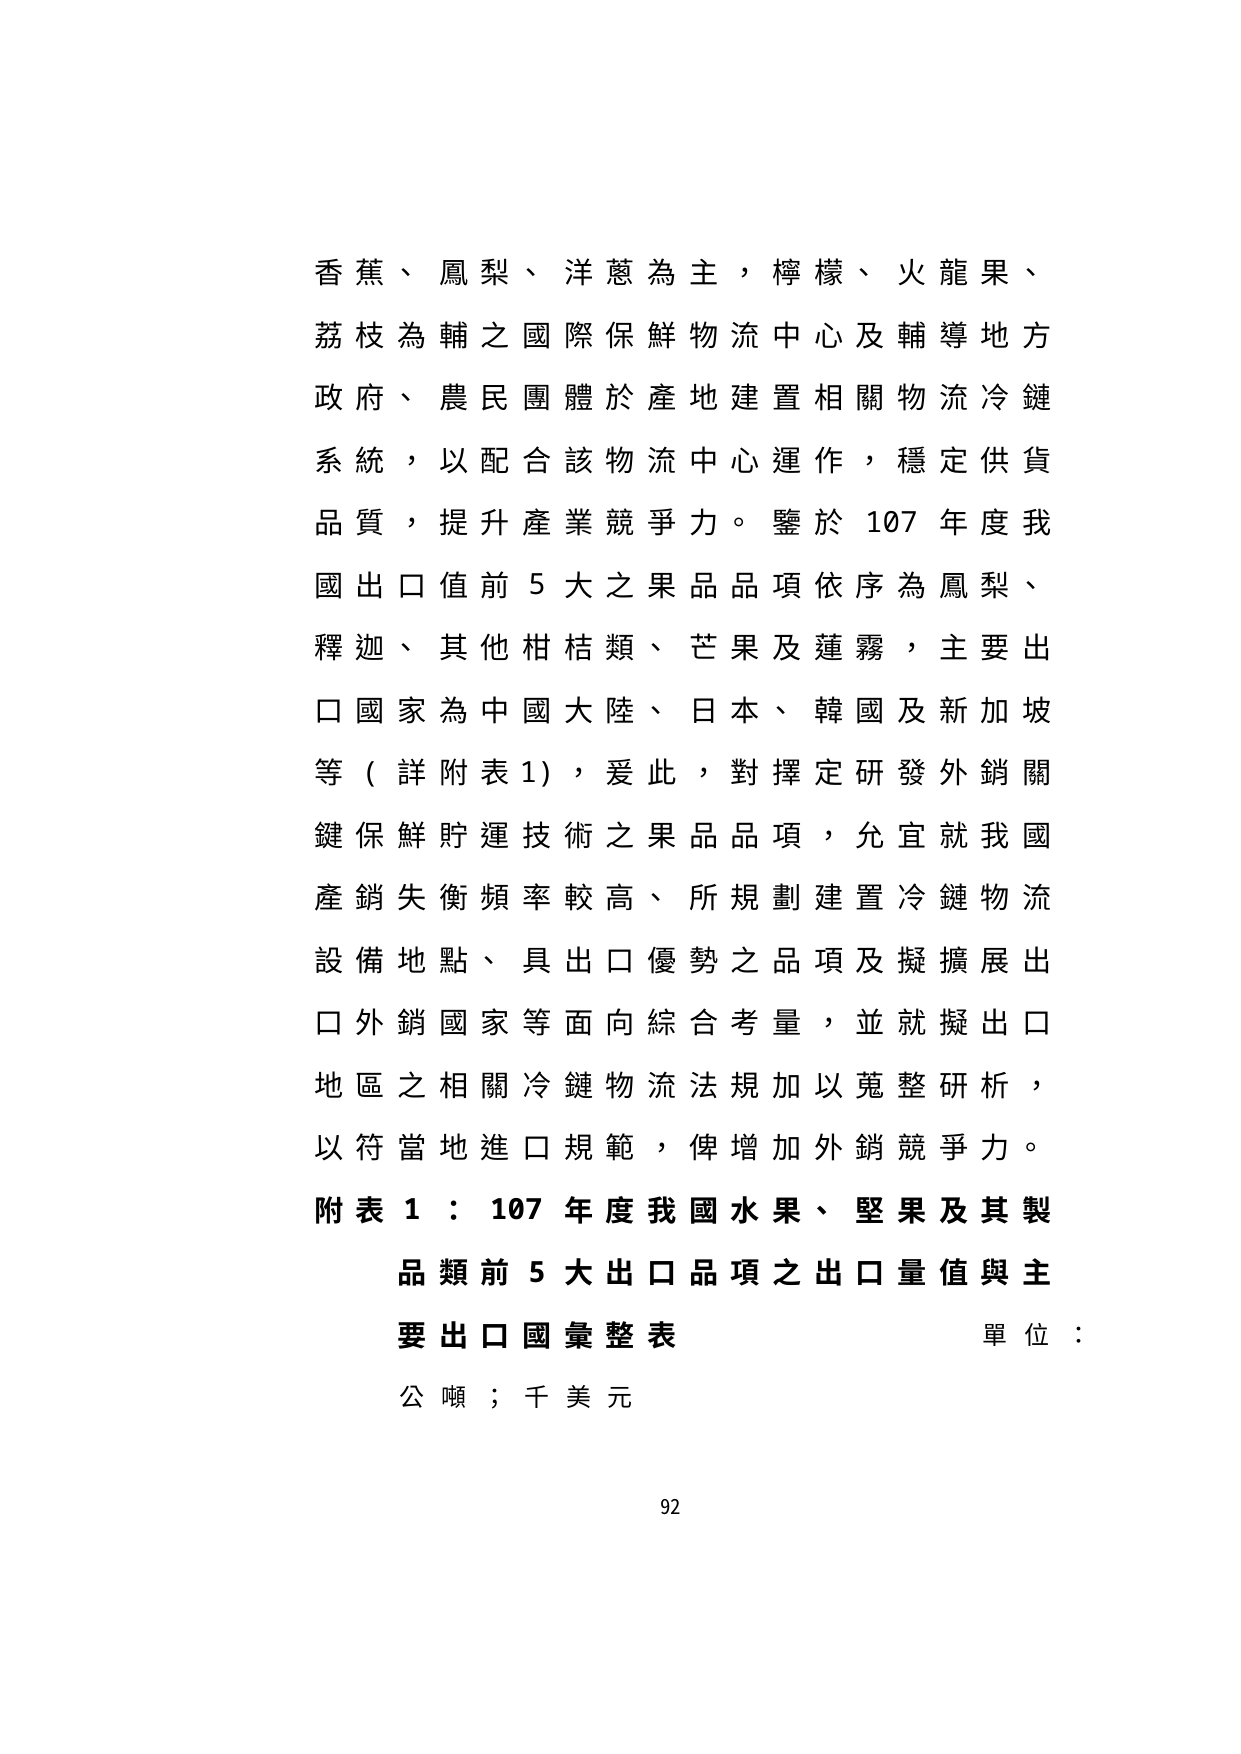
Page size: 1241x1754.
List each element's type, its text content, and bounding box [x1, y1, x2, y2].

text 附表1：107年度我國水果、堅果及其製品類前5大出口品項之出口量值與主要出口國彙整表 單位：公噸；千美元 [271, 1167, 1058, 1417]
text 香蕉、鳳梨、洋蔥為主，檸檬、火龍果、荔枝為輔之國際保鮮物流中心及輔導地方政府、農民團體於產地建置相關物流冷鏈系統，以配合該物流中心運作，穩定供貨品質，提升產業競爭力。鑒於107年度我國出口值前5大之果品品項依序為鳳梨、釋迦、其他柑桔類、芒果及蓮霧，主要出口國家為中國大陸、日本、韓國及新加坡等(詳附表1)，爰此，對擇定研發外銷關鍵保鮮貯運技術之果品品項，允宜就我國產銷失衡頻率較高、所規劃建置冷鏈物流設備地點、具出口優勢之品項及擬擴展出口外銷國家等面向綜合考量，並就擬出口地區之相關冷鏈物流法規加以蒐整研析，以符當地進口規範，俾增加外銷競爭力。 [271, 229, 1058, 1167]
